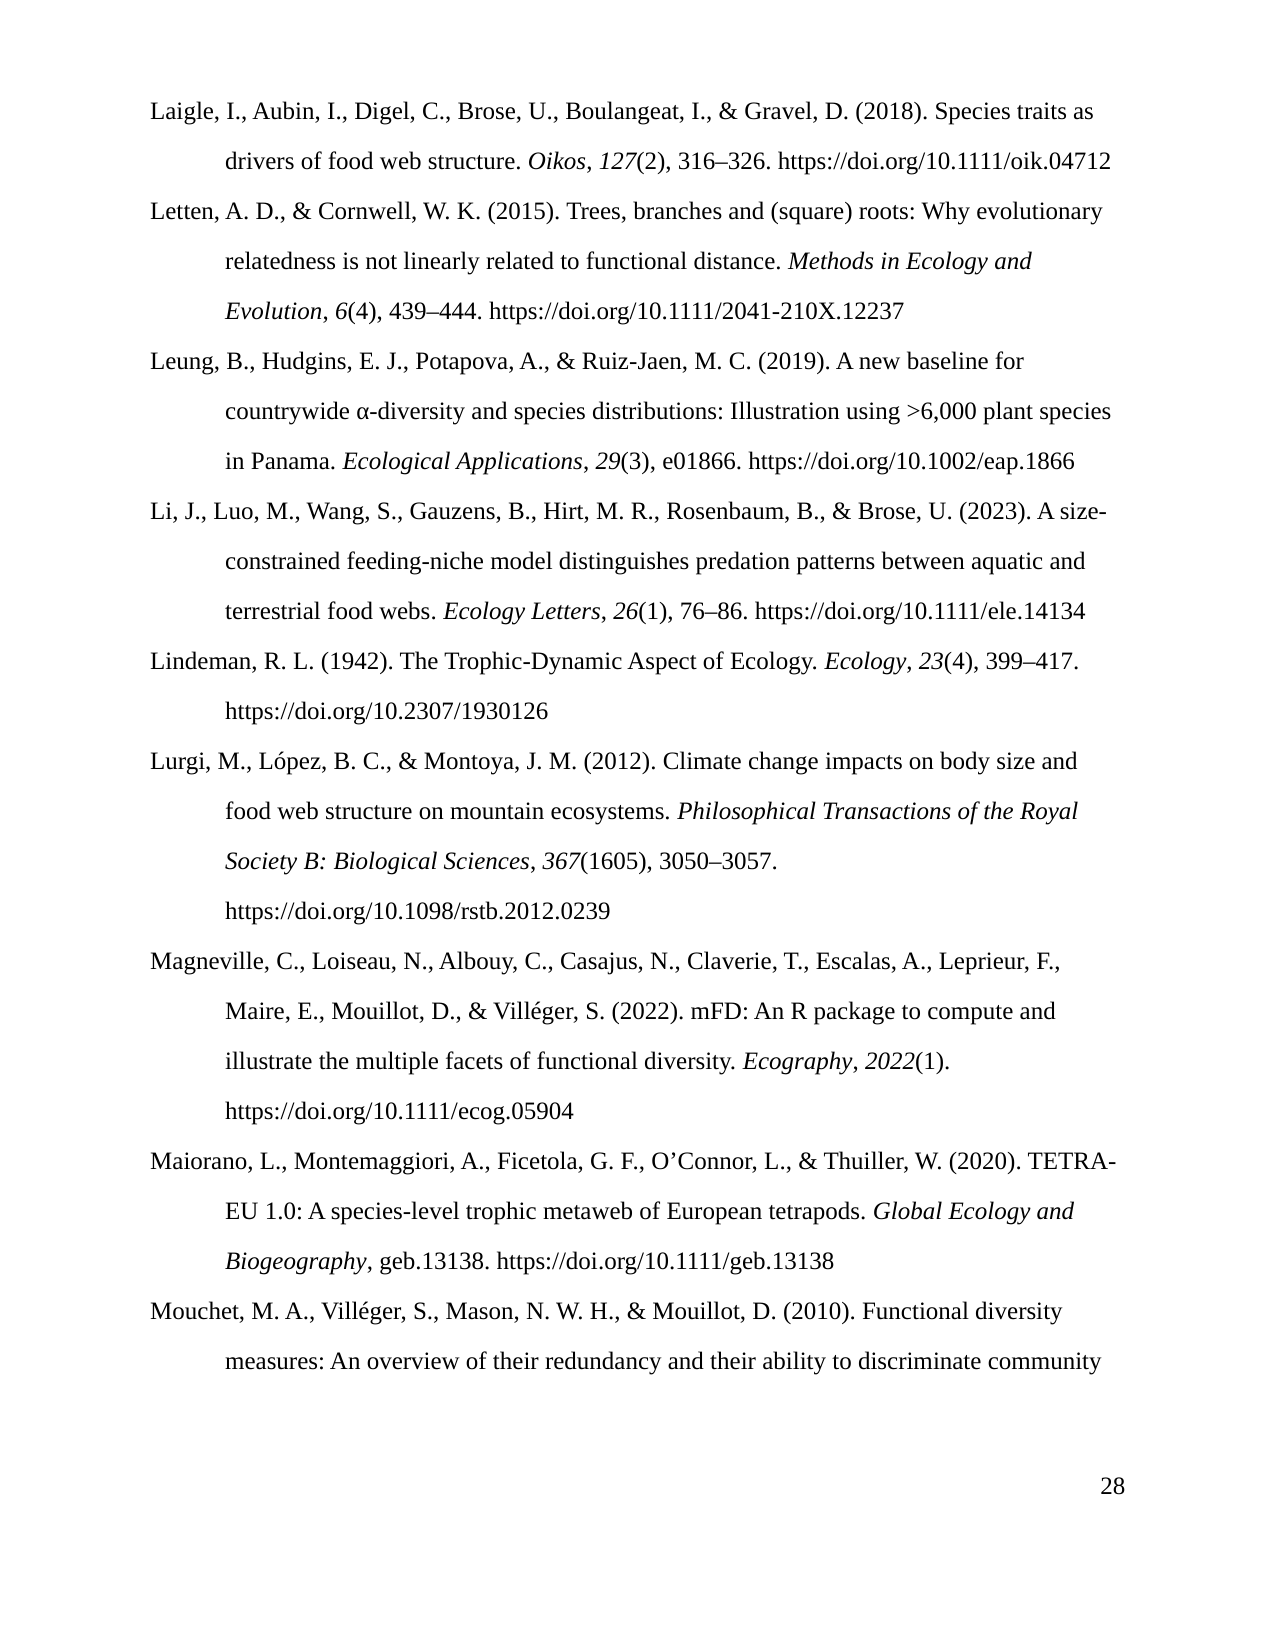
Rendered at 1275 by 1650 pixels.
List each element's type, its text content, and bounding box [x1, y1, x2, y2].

text Letten, A. D., & Cornwell, W. K. (2015). Trees, branches and (square) roots: Why evolutionary relatedness is not linearly related to functional distance. Methods in Ecology and Evolution, 6(4), 439–444. https://doi.org/10.1111/2041-210X.12237 [150, 175, 1125, 325]
text Mouchet, M. A., Villéger, S., Mason, N. W. H., & Mouillot, D. (2010). Functional diversity measures: An overview of their redundancy and their ability to discriminate community [150, 1275, 1125, 1375]
text Lindeman, R. L. (1942). The Trophic-Dynamic Aspect of Ecology. Ecology, 23(4), 399–417. https://doi.org/10.2307/1930126 [150, 625, 1125, 725]
text Leung, B., Hudgins, E. J., Potapova, A., & Ruiz-Jaen, M. C. (2019). A new baseline for countrywide α-diversity and species distributions: Illustration using >6,000 plant species in Panama. Ecological Applications, 29(3), e01866. https://doi.org/10.1002/eap.1866 [150, 325, 1125, 475]
text Laigle, I., Aubin, I., Digel, C., Brose, U., Boulangeat, I., & Gravel, D. (2018). Species traits as drivers of food web structure. Oikos, 127(2), 316–326. https://doi.org/10.1111/oik.04712 [150, 75, 1125, 175]
text Lurgi, M., López, B. C., & Montoya, J. M. (2012). Climate change impacts on body size and food web structure on mountain ecosystems. Philosophical Transactions of the Royal Society B: Biological Sciences, 367(1605), 3050–3057. https://doi.org/10.1098/rstb.2012.0239 [150, 725, 1125, 925]
text Li, J., Luo, M., Wang, S., Gauzens, B., Hirt, M. R., Rosenbaum, B., & Brose, U. (2023). A size-constrained feeding-niche model distinguishes predation patterns between aquatic and terrestrial food webs. Ecology Letters, 26(1), 76–86. https://doi.org/10.1111/ele.14134 [150, 475, 1125, 625]
text Magneville, C., Loiseau, N., Albouy, C., Casajus, N., Claverie, T., Escalas, A., Leprieur, F., Maire, E., Mouillot, D., & Villéger, S. (2022). mFD: An R package to compute and illustrate the multiple facets of functional diversity. Ecography, 2022(1). https://doi.org/10.1111/ecog.05904 [150, 925, 1125, 1125]
text Maiorano, L., Montemaggiori, A., Ficetola, G. F., O’Connor, L., & Thuiller, W. (2020). TETRA‐EU 1.0: A species‐level trophic metaweb of European tetrapods. Global Ecology and Biogeography, geb.13138. https://doi.org/10.1111/geb.13138 [150, 1125, 1125, 1275]
